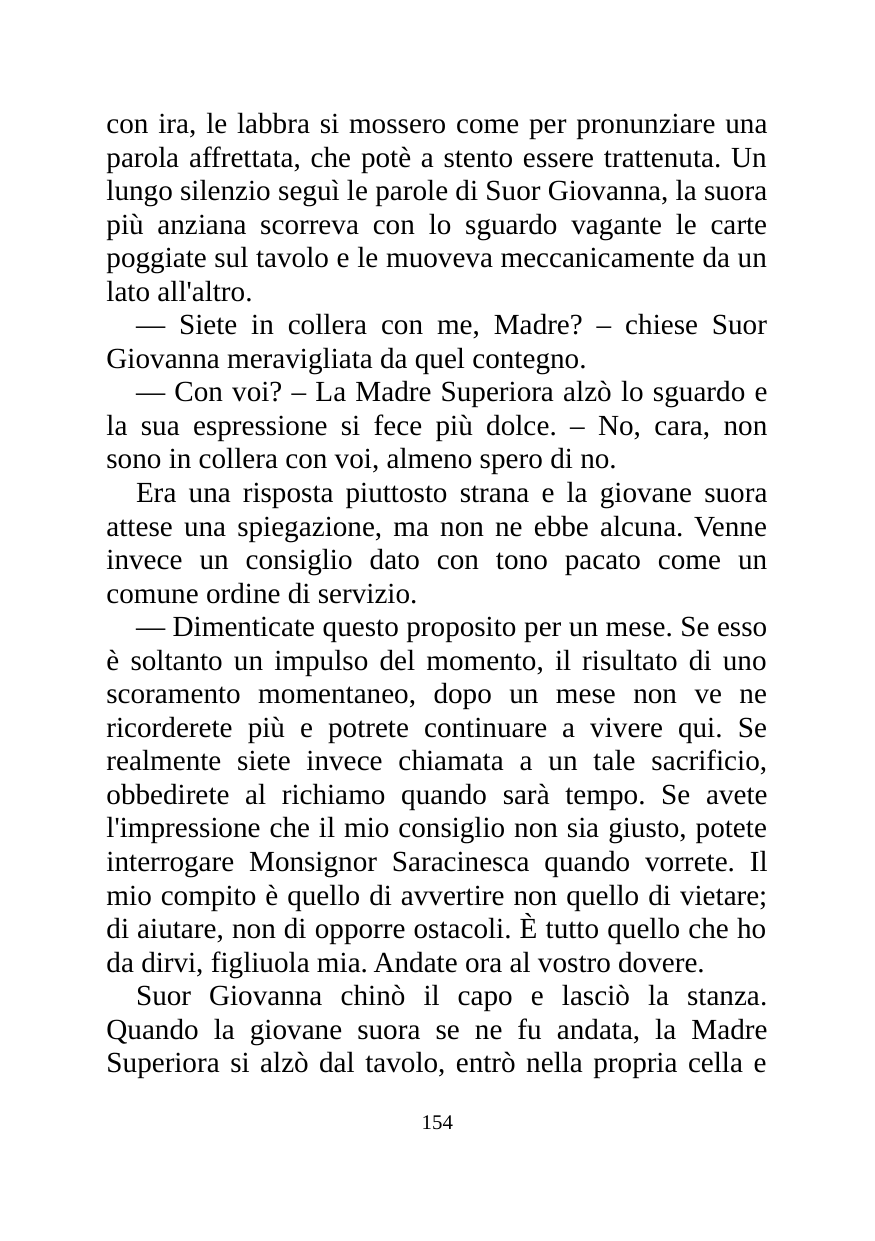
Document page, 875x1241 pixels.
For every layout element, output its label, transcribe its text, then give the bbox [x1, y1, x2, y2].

text — Siete in collera con me, Madre? – chiese Suor Giovanna meravigliata da quel contegno. [106, 307, 768, 374]
text — Dimenticate questo proposito per un mese. Se esso è soltanto un impulso del momento, il risultato di uno scoramento momentaneo, dopo un mese non ve ne ricorderete più e potrete continuare a vivere qui. Se realmente siete invece chiamata a un tale sacrificio, obbedirete al richiamo quando sarà tempo. Se avete l'impressione che il mio consiglio non sia giusto, potete interrogare Monsignor Saracinesca quando vorrete. Il mio compito è quello di avvertire non quello di vietare; di aiutare, non di opporre ostacoli. È tutto quello che ho da dirvi, figliuola mia. Andate ora al vostro dovere. [106, 609, 768, 978]
text con ira, le labbra si mossero come per pronunziare una parola affrettata, che potè a stento essere trattenuta. Un lungo silenzio seguì le parole di Suor Giovanna, la suora più anziana scorreva con lo sguardo vagante le carte poggiate sul tavolo e le muoveva meccanicamente da un lato all'altro. [106, 106, 768, 307]
text Suor Giovanna chinò il capo e lasciò la stanza. Quando la giovane suora se ne fu andata, la Madre Superiora si alzò dal tavolo, entrò nella propria cella e [106, 978, 768, 1079]
text — Con voi? – La Madre Superiora alzò lo sguardo e la sua espressione si fece più dolce. – No, cara, non sono in collera con voi, almeno spero di no. [106, 374, 768, 475]
text Era una risposta piuttosto strana e la giovane suora attese una spiegazione, ma non ne ebbe alcuna. Venne invece un consiglio dato con tono pacato come un comune ordine di servizio. [106, 475, 768, 609]
